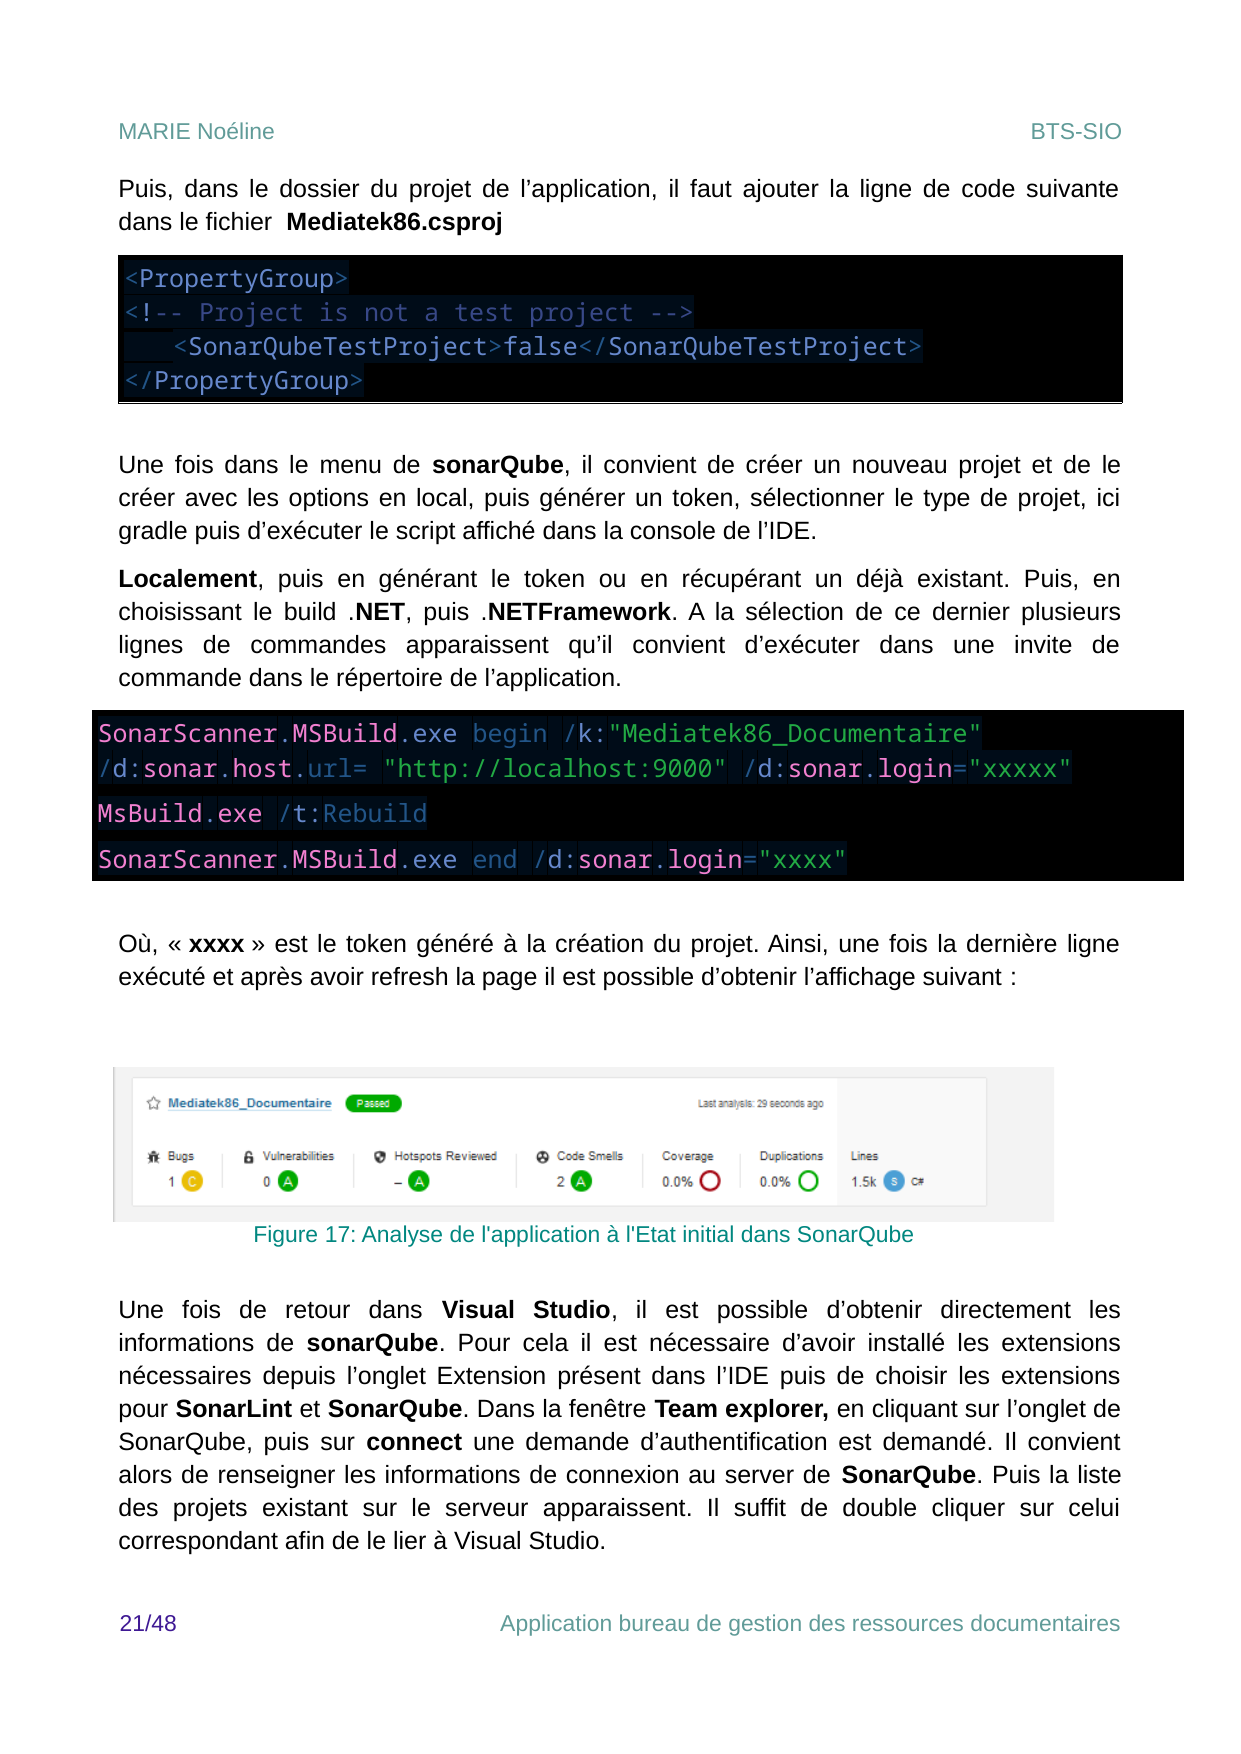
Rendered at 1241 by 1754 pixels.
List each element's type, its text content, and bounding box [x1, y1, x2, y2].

table_header <PropertyGroup> <!-- Project is not a test project --> <SonarQubeTestProject>false</SonarQubeTestProject> </PropertyGroup> [119, 256, 1122, 402]
table_header SonarScanner.MSBuild.exe begin /k:"Mediatek86_Documentaire" /d:sonar.host.url= "http://localhost:9000" /d:sonar.login="xxxxx" [92, 710, 1184, 790]
picture [113, 1067, 1055, 1222]
table_cell SonarScanner.MSBuild.exe end /d:sonar.login="xxxx" [92, 836, 1184, 881]
text Localement, puis en générant le token ou en récupérant un déjà existant. Puis, en choisissant le build .NET, puis .NETFramework. A la sélection de ce dernier plusieurs lignes de commandes apparaissent qu’il convient d’exécuter dans une invite de commande dans le répertoire de l’application. [118, 564, 1122, 692]
text Une fois dans le menu de sonarQube, il convient de créer un nouveau projet et de le créer avec les options en local, puis générer un token, sélectionner le type de projet, ici gradle puis d’exécuter le script affiché dans la console de l’IDE. [118, 450, 1122, 545]
text Figure 17: Analyse de l'application à l'Etat initial dans SonarQube [113, 1222, 1054, 1248]
table_cell MsBuild.exe /t:Rebuild [92, 790, 1184, 836]
text Où, « xxxx » est le token généré à la création du projet. Ainsi, une fois la dernière ligne exécuté et après avoir refresh la page il est possible d’obtenir l’affichage suivant : [118, 929, 1122, 990]
text Puis, dans le dossier du projet de l’application, il faut ajouter la ligne de code suivante dans le fichier Mediatek86.csproj [118, 174, 1122, 236]
text Une fois de retour dans Visual Studio, il est possible d’obtenir directement les informations de sonarQube. Pour cela il est nécessaire d’avoir installé les extensions nécessaires depuis l’onglet Extension présent dans l’IDE puis de choisir les extensions pour SonarLint et SonarQube. Dans la fenêtre Team explorer, en cliquant sur l’onglet de SonarQube, puis sur connect une demande d’authentification est demandé. Il convient alors de renseigner les informations de connexion au server de SonarQube. Puis la liste des projets existant sur le serveur apparaissent. Il suffit de double cliquer sur celui correspondant afin de le lier à Visual Studio. [118, 1295, 1122, 1555]
